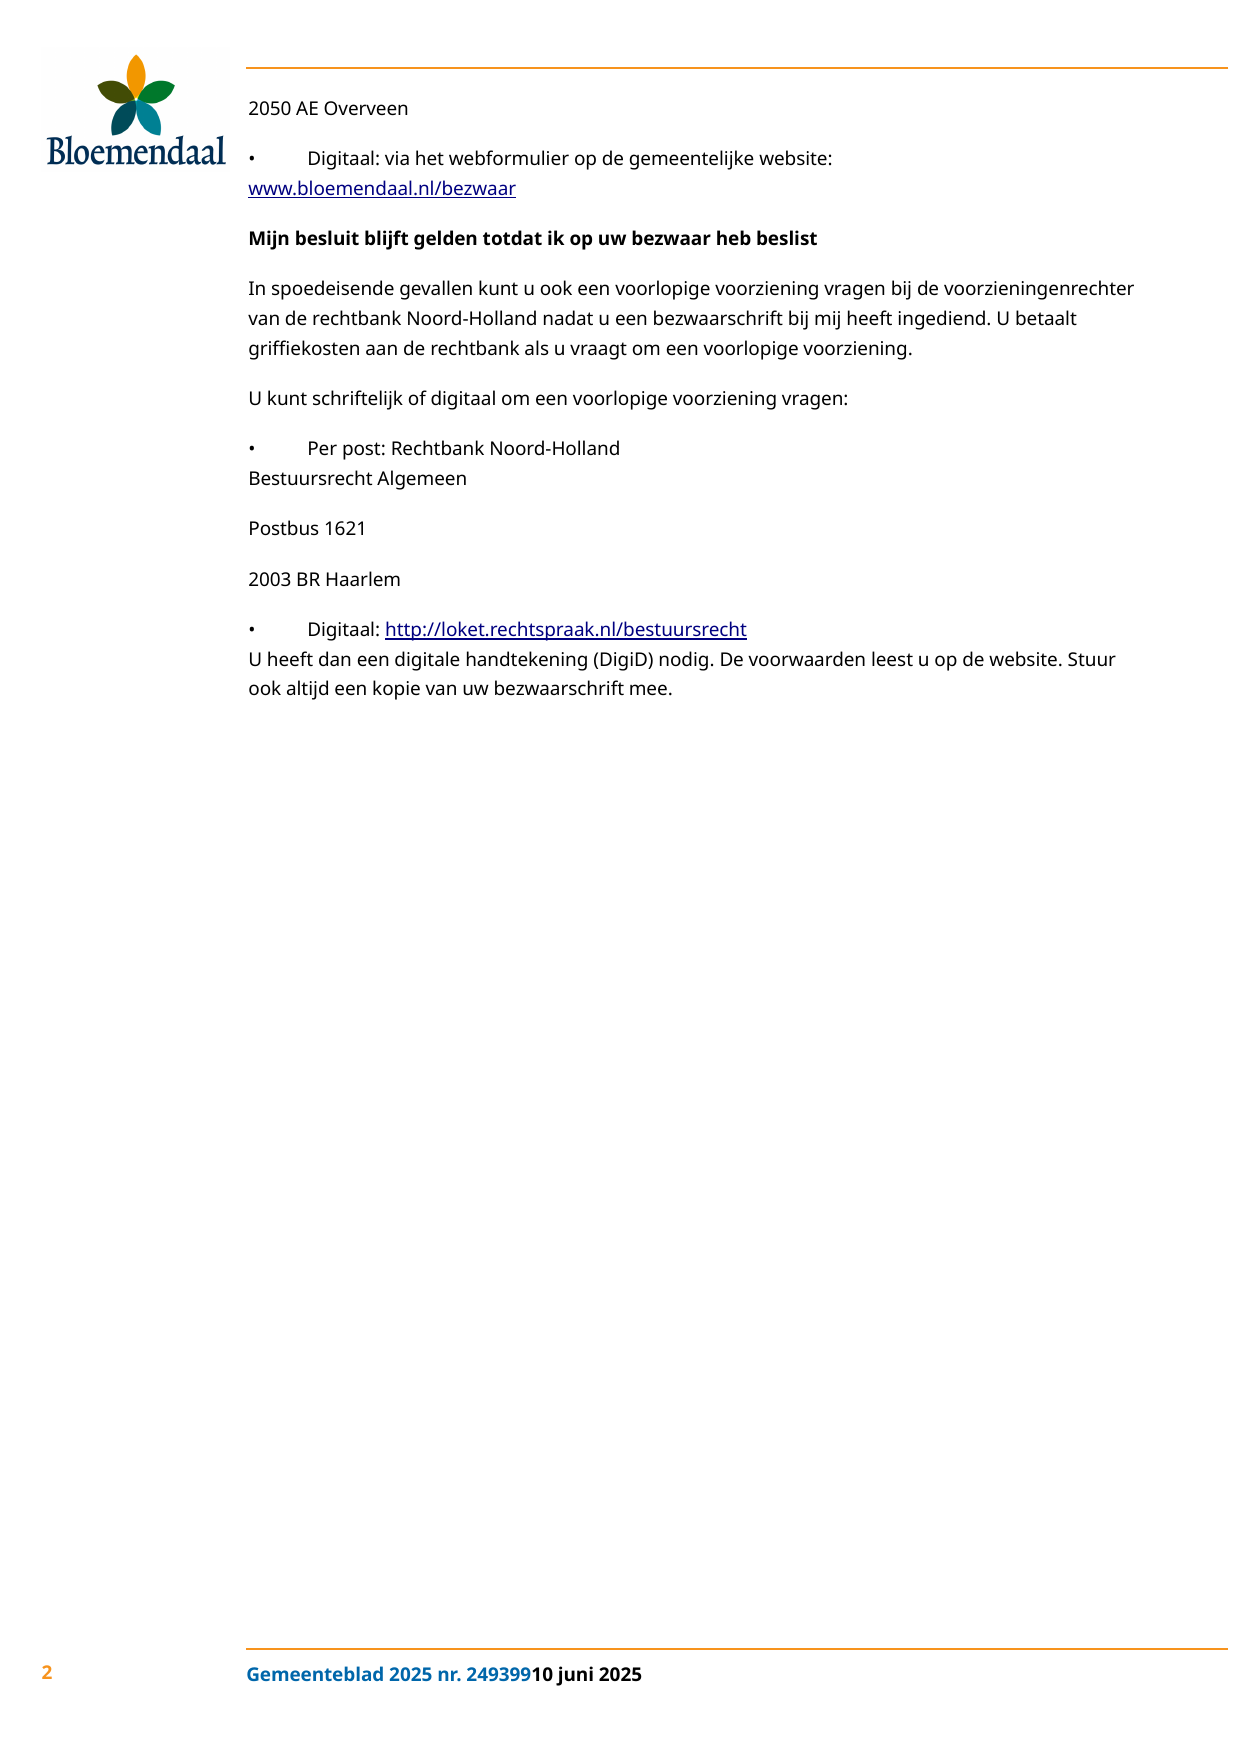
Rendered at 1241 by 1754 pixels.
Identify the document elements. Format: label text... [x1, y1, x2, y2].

list Digitaal: via het webformulier op de gemeentelijke website: [248, 145, 1152, 171]
picture [41, 47, 231, 172]
text 2003 BR Haarlem [248, 566, 1152, 592]
text 2050 AE Overveen [248, 95, 1152, 121]
text U heeft dan een digitale handtekening (DigiD) nodig. De voorwaarden leest u op de website. Stuur ook altijd een kopie van uw bezwaarschrift mee. [248, 646, 1152, 701]
text In spoedeisende gevallen kunt u ook een voorlopige voorziening vragen bij de voorzieningenrechter van de rechtbank Noord-Holland nadat u een bezwaarschrift bij mij heeft ingediend. U betaalt griffiekosten aan de rechtbank als u vraagt om een voorlopige voorziening. [248, 276, 1152, 361]
text Postbus 1621 [248, 516, 1152, 541]
text Bestuursrecht Algemeen [248, 465, 1152, 491]
list Digitaal: http://loket.rechtspraak.nl/bestuursrecht [248, 616, 1152, 642]
list Per post: Rechtbank Noord-Holland [248, 436, 1152, 461]
text Mijn besluit blijft gelden totdat ik op uw bezwaar heb beslist [248, 225, 1152, 251]
text www.bloemendaal.nl/bezwaar [248, 175, 1152, 201]
text U kunt schriftelijk of digitaal om een voorlopige voorziening vragen: [248, 385, 1152, 411]
